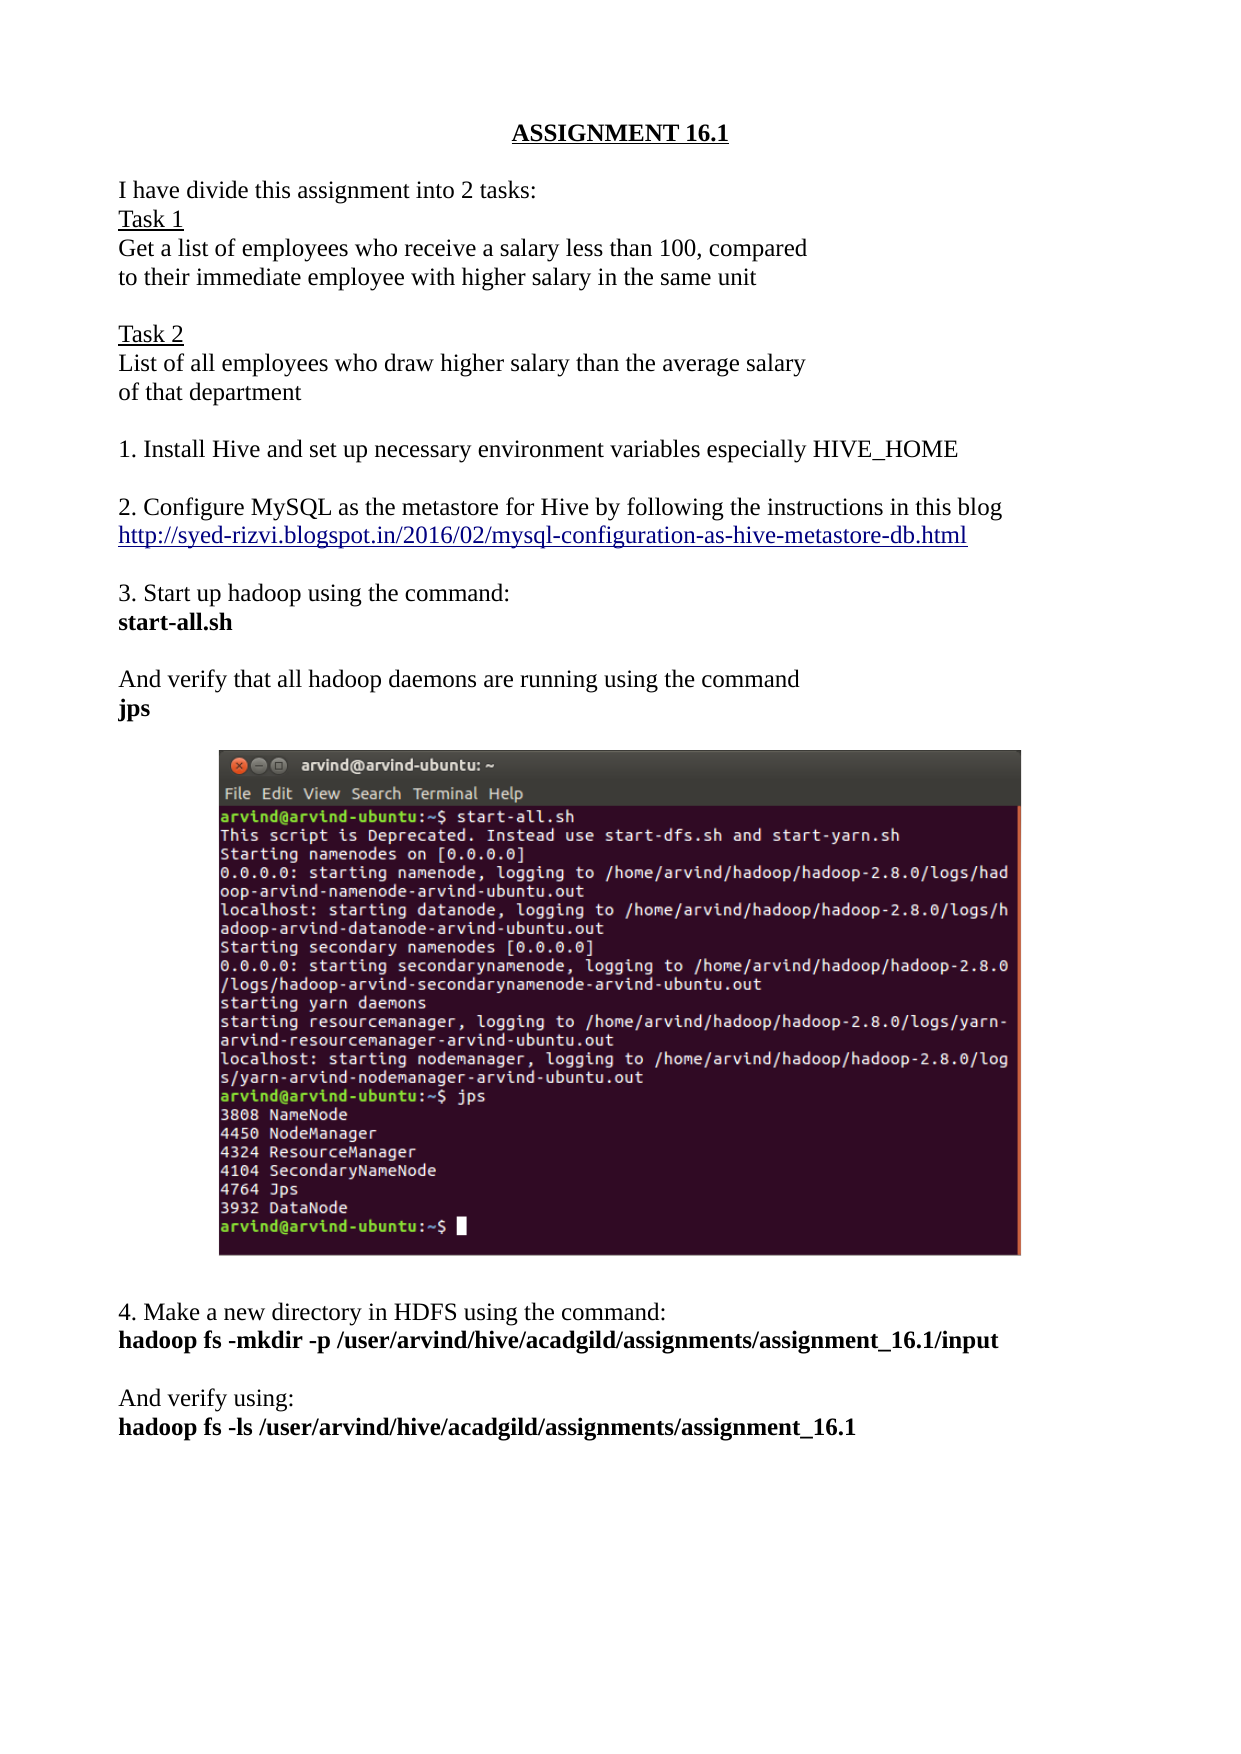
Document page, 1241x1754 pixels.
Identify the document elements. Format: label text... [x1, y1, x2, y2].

text Get a list of employees who receive a salary less than 100, compared [118, 233, 1122, 262]
text 1. Install Hive and set up necessary environment variables especially HIVE_HOME [118, 434, 1122, 463]
text hadoop fs -mkdir -p /user/arvind/hive/acadgild/assignments/assignment_16.1/input [118, 1326, 1122, 1354]
text I have divide this assignment into 2 tasks: [118, 176, 1122, 204]
text And verify using: [118, 1383, 1122, 1412]
text start-all.sh [118, 607, 1122, 636]
text Task 1 [118, 204, 1122, 233]
text of that department [118, 377, 1122, 406]
text Task 2 [118, 319, 1122, 348]
text And verify that all hadoop daemons are running using the command [118, 664, 1122, 693]
text jps [118, 693, 1122, 722]
text List of all employees who draw higher salary than the average salary [118, 348, 1122, 377]
text 4. Make a new directory in HDFS using the command: [118, 1297, 1122, 1326]
text 3. Start up hadoop using the command: [118, 578, 1122, 607]
text to their immediate employee with higher salary in the same unit [118, 262, 1122, 291]
text ASSIGNMENT 16.1 [118, 118, 1122, 147]
text hadoop fs -ls /user/arvind/hive/acadgild/assignments/assignment_16.1 [118, 1412, 1122, 1441]
text 2. Configure MySQL as the metastore for Hive by following the instructions in this blog http://syed-rizvi.blogspot.in/2016/02/mysql-configuration-as-hive-metastore-db.html [118, 492, 1122, 549]
